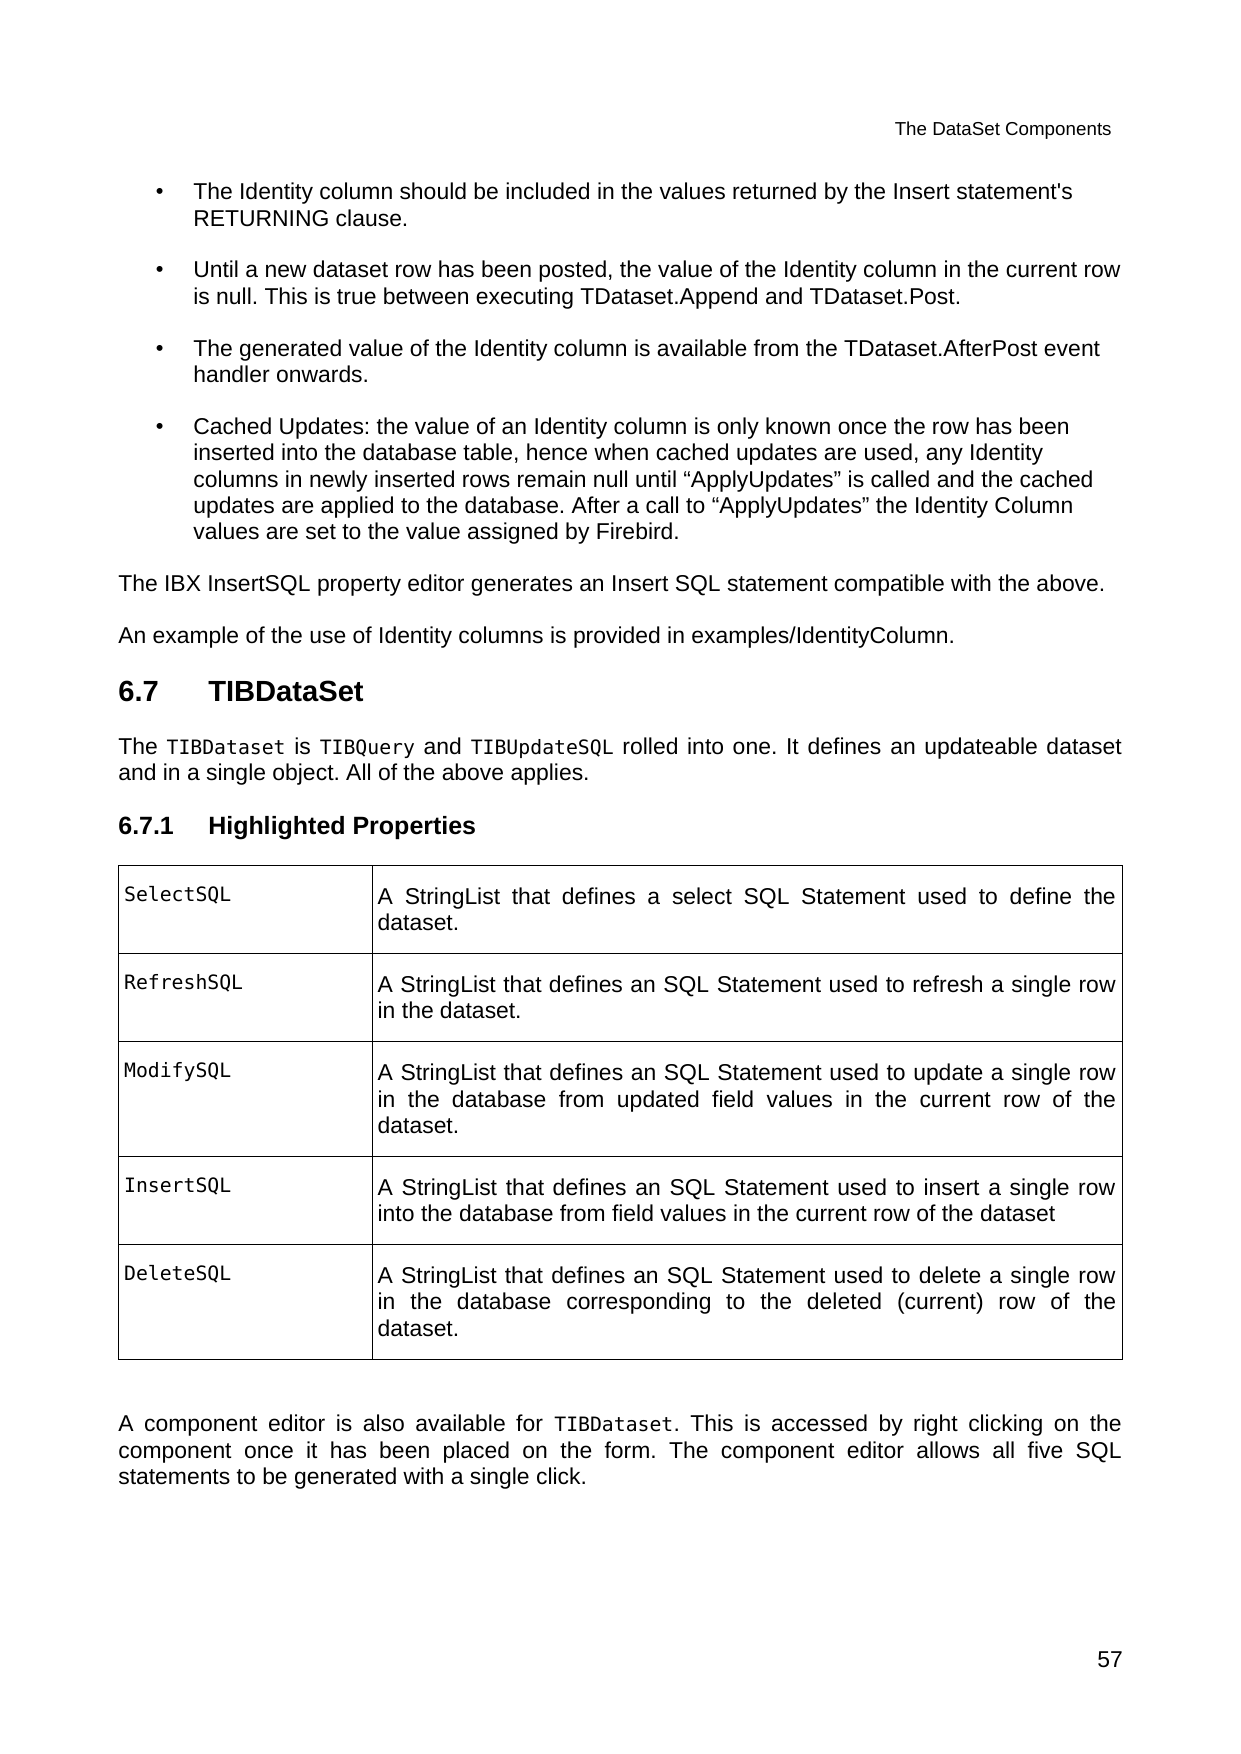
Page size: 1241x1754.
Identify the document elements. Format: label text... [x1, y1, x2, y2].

text A component editor is also available for TIBDataset. This is accessed by right clicking on the component once it has been placed on the form. The component editor allows all five SQL statements to be generated with a single click. [118, 1410, 1122, 1489]
list Until a new dataset row has been posted, the value of the Identity column in the current row is null. This is true between executing TDataset.Append and TDataset.Post. [156, 256, 1122, 309]
subtitle Highlighted Properties [118, 811, 1122, 839]
table_cell A StringList that defines an SQL Statement used to refresh a single row in the dataset. [373, 954, 1122, 1041]
subtitle TIBDataSet [118, 674, 1122, 707]
table_header SelectSQL [119, 866, 372, 953]
table_cell InsertSQL [119, 1157, 372, 1244]
table_cell DeleteSQL [119, 1245, 372, 1359]
table_cell A StringList that defines an SQL Statement used to insert a single row into the database from field values in the current row of the dataset [373, 1157, 1122, 1244]
table_header A StringList that defines a select SQL Statement used to define the dataset. [373, 866, 1122, 953]
table_cell ModifySQL [119, 1042, 372, 1156]
text The IBX InsertSQL property editor generates an Insert SQL statement compatible with the above. [118, 570, 1122, 596]
table_cell A StringList that defines an SQL Statement used to update a single row in the database from updated field values in the current row of the dataset. [373, 1042, 1122, 1156]
text An example of the use of Identity columns is provided in examples/IdentityColumn. [118, 622, 1122, 648]
text The TIBDataset is TIBQuery and TIBUpdateSQL rolled into one. It defines an updateable dataset and in a single object. All of the above applies. [118, 733, 1122, 786]
list Cached Updates: the value of an Identity column is only known once the row has been inserted into the database table, hence when cached updates are used, any Identity columns in newly inserted rows remain null until “ApplyUpdates” is called and the cached updates are applied to the database. After a call to “ApplyUpdates” the Identity Column values are set to the value assigned by Firebird. [156, 413, 1122, 544]
list The Identity column should be included in the values returned by the Insert statement's RETURNING clause. [156, 178, 1122, 231]
table_cell A StringList that defines an SQL Statement used to delete a single row in the database corresponding to the deleted (current) row of the dataset. [373, 1245, 1122, 1359]
list The generated value of the Identity column is available from the TDataset.AfterPost event handler onwards. [156, 334, 1122, 387]
table_cell RefreshSQL [119, 954, 372, 1041]
